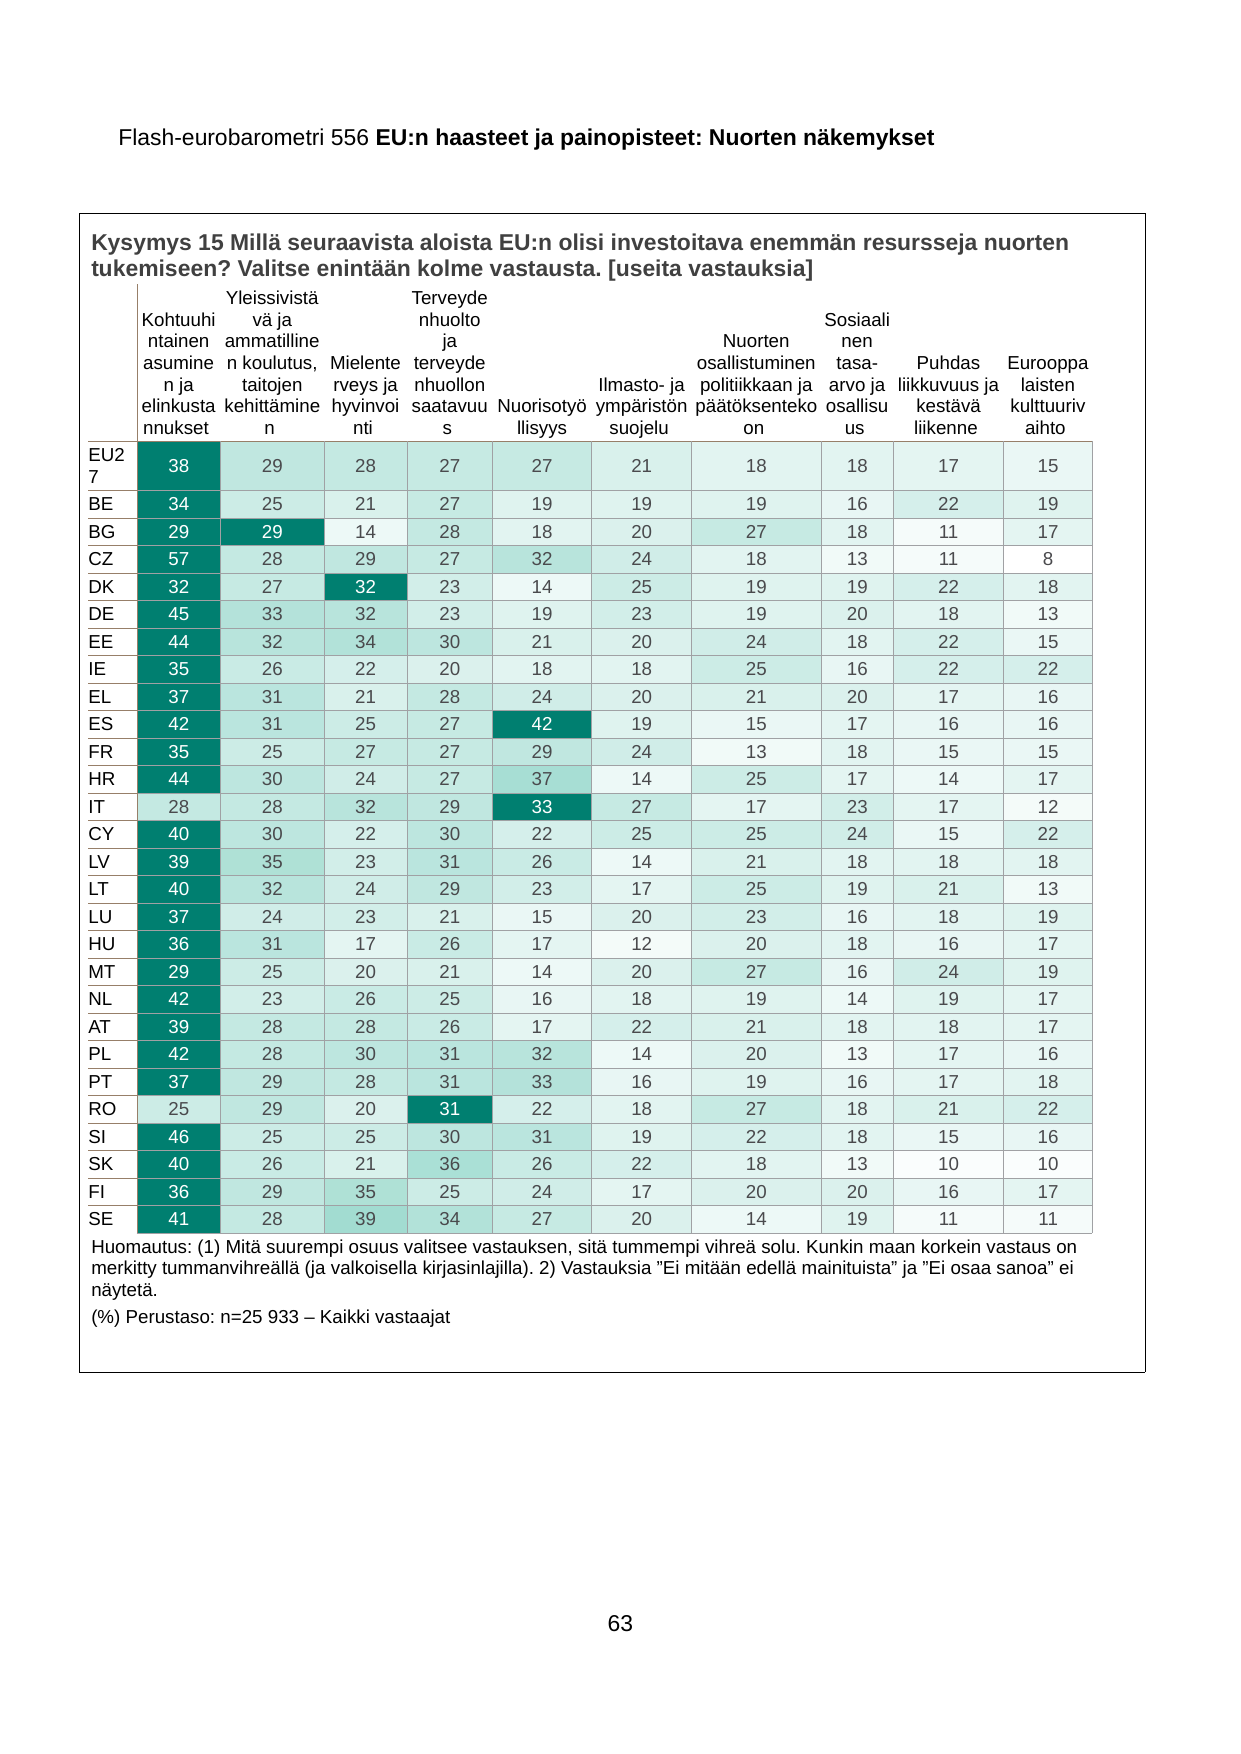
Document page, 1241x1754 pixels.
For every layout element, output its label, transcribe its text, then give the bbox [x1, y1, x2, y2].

table_cell 20 [325, 1096, 407, 1123]
table_cell 21 [325, 491, 407, 518]
table_cell 25 [592, 821, 691, 848]
table_cell 19 [692, 601, 821, 628]
table_cell BE [88, 491, 137, 518]
table_cell 30 [221, 821, 324, 848]
table_cell 15 [894, 739, 1003, 765]
table_cell Nuorisotyöllisyys [493, 284, 591, 441]
table_cell 16 [822, 904, 893, 930]
table_cell 23 [408, 574, 492, 600]
table_cell 32 [325, 574, 407, 600]
table_cell 57 [138, 546, 220, 573]
table_cell HU [88, 931, 137, 958]
table_cell 21 [408, 904, 492, 930]
table_cell 18 [1004, 1069, 1092, 1095]
table_cell 20 [692, 1179, 821, 1205]
table_cell 34 [325, 629, 407, 655]
table_cell 11 [894, 1206, 1003, 1233]
table_cell 36 [138, 931, 220, 958]
table_cell 21 [692, 849, 821, 875]
table_cell 37 [138, 904, 220, 930]
table_cell EE [88, 629, 137, 655]
table_cell SK [88, 1151, 137, 1178]
table_cell 31 [408, 849, 492, 875]
table_cell 28 [325, 442, 407, 490]
table_cell 20 [822, 601, 893, 628]
table_cell 23 [692, 904, 821, 930]
table_cell 18 [822, 739, 893, 765]
table_cell 28 [408, 519, 492, 545]
table_cell 14 [592, 766, 691, 793]
table_cell 13 [1004, 876, 1092, 903]
table_cell 16 [592, 1069, 691, 1095]
table_cell 33 [493, 1069, 591, 1095]
table_cell 18 [1004, 849, 1092, 875]
table_cell 42 [493, 711, 591, 738]
table_cell 19 [822, 1206, 893, 1233]
table_cell 18 [592, 656, 691, 683]
table_cell 18 [822, 629, 893, 655]
table_cell 31 [493, 1124, 591, 1150]
table_cell 27 [692, 519, 821, 545]
table_cell Nuorten osallistuminen politiikkaan ja päätöksentekoon [691, 284, 821, 441]
table_cell 16 [822, 1069, 893, 1095]
table_cell Huomautus: (1) Mitä suurempi osuus valitsee vastauksen, sitä tummempi vihreä solu. Kunkin maan korkein vastaus on merkitty tummanvihreällä (ja valkoisella kirjasinlajilla). 2) Vastauksia ”Ei mitään edellä mainituista” ja ”Ei osaa sanoa” ei näytetä. [88, 1233, 1092, 1303]
table_cell 25 [221, 739, 324, 765]
table_cell 27 [408, 546, 492, 573]
table_cell 29 [325, 546, 407, 573]
table_cell SE [88, 1206, 137, 1233]
table_cell 24 [221, 904, 324, 930]
table_cell 18 [822, 442, 893, 490]
table_cell 39 [325, 1206, 407, 1233]
table_cell 37 [138, 684, 220, 710]
table_cell 28 [221, 1014, 324, 1040]
table_cell BG [88, 519, 137, 545]
table_cell 19 [1004, 959, 1092, 985]
table_cell 25 [692, 656, 821, 683]
table_cell 29 [138, 519, 220, 545]
table_cell 13 [822, 1151, 893, 1178]
table_cell 18 [692, 546, 821, 573]
table_cell 19 [493, 491, 591, 518]
table_cell LV [88, 849, 137, 875]
table_cell 16 [1004, 711, 1092, 738]
table_cell 22 [493, 821, 591, 848]
table_cell 20 [325, 959, 407, 985]
table_cell 23 [408, 601, 492, 628]
table_cell 18 [692, 1151, 821, 1178]
table_cell 19 [592, 711, 691, 738]
table_cell 32 [221, 876, 324, 903]
table_cell 26 [325, 986, 407, 1013]
table_cell 36 [408, 1151, 492, 1178]
table_cell 33 [221, 601, 324, 628]
table_cell 22 [894, 629, 1003, 655]
table_cell PL [88, 1041, 137, 1068]
table_cell 36 [138, 1179, 220, 1205]
table_cell 18 [493, 656, 591, 683]
table_cell 31 [408, 1096, 492, 1123]
table_cell 26 [221, 656, 324, 683]
table_cell 17 [592, 876, 691, 903]
table_cell 15 [894, 1124, 1003, 1150]
table_cell 29 [221, 442, 324, 490]
table_cell 17 [692, 794, 821, 820]
table_cell 42 [138, 986, 220, 1013]
table_cell 12 [592, 931, 691, 958]
table_cell HR [88, 766, 137, 793]
table_cell Eurooppalaisten kulttuurivaihto [1004, 284, 1092, 441]
table_cell 30 [408, 629, 492, 655]
table_cell 13 [822, 1041, 893, 1068]
table_cell PT [88, 1069, 137, 1095]
table_cell 17 [1004, 1014, 1092, 1040]
table_cell 41 [138, 1206, 220, 1233]
table_cell (%) Perustaso: n=25 933 – Kaikki vastaajat [88, 1303, 1092, 1331]
table_cell 26 [408, 1014, 492, 1040]
table_cell 17 [894, 794, 1003, 820]
table_cell 16 [1004, 1041, 1092, 1068]
table_cell 18 [692, 442, 821, 490]
table_cell 32 [138, 574, 220, 600]
table_cell 45 [138, 601, 220, 628]
table_cell AT [88, 1014, 137, 1040]
table_cell 11 [894, 546, 1003, 573]
table_cell 31 [221, 684, 324, 710]
table_cell CZ [88, 546, 137, 573]
table_cell 42 [138, 711, 220, 738]
table_cell 21 [325, 684, 407, 710]
table_cell 25 [325, 1124, 407, 1150]
table_cell 24 [592, 739, 691, 765]
table_cell 19 [822, 876, 893, 903]
table_cell 44 [138, 766, 220, 793]
table_cell 17 [325, 931, 407, 958]
table_cell 28 [221, 1041, 324, 1068]
table_cell 19 [692, 491, 821, 518]
table_cell 28 [408, 684, 492, 710]
table_cell 13 [692, 739, 821, 765]
table_cell 29 [221, 1069, 324, 1095]
table_cell Sosiaalinen tasa-arvo ja osallisuus [821, 284, 893, 441]
table_cell 31 [408, 1069, 492, 1095]
table_cell EL [88, 684, 137, 710]
table_cell IE [88, 656, 137, 683]
table_cell 27 [325, 739, 407, 765]
table_cell 34 [138, 491, 220, 518]
table_cell 22 [592, 1014, 691, 1040]
table_cell 20 [692, 1041, 821, 1068]
table_cell 27 [692, 1096, 821, 1123]
table_cell 19 [822, 574, 893, 600]
table_cell 22 [325, 821, 407, 848]
table_cell 20 [692, 931, 821, 958]
table_cell 14 [822, 986, 893, 1013]
table_cell 18 [822, 519, 893, 545]
table_cell LU [88, 904, 137, 930]
table_cell 24 [325, 876, 407, 903]
table_cell 21 [325, 1151, 407, 1178]
table_cell 42 [138, 1041, 220, 1068]
table_cell 22 [894, 491, 1003, 518]
table_cell 29 [138, 959, 220, 985]
table_cell 30 [221, 766, 324, 793]
table_cell 27 [493, 442, 591, 490]
table_cell 17 [493, 931, 591, 958]
table_cell 14 [493, 959, 591, 985]
table_cell Puhdas liikkuvuus ja kestävä liikenne [893, 284, 1003, 441]
table_cell 28 [138, 794, 220, 820]
table_cell 31 [408, 1041, 492, 1068]
table_cell 22 [493, 1096, 591, 1123]
table_cell 28 [325, 1069, 407, 1095]
table_cell 11 [894, 519, 1003, 545]
table_cell LT [88, 876, 137, 903]
table_cell 16 [822, 959, 893, 985]
table_cell 19 [493, 601, 591, 628]
table_cell 21 [592, 442, 691, 490]
table_cell 13 [1004, 601, 1092, 628]
table_cell NL [88, 986, 137, 1013]
table_cell 18 [592, 1096, 691, 1123]
table_cell 17 [822, 711, 893, 738]
table_cell 17 [894, 1069, 1003, 1095]
table_cell 11 [1004, 1206, 1092, 1233]
table_cell 20 [822, 1179, 893, 1205]
table_cell EU27 [88, 442, 137, 490]
table_cell 27 [408, 491, 492, 518]
table_cell 25 [692, 766, 821, 793]
table_cell 32 [325, 601, 407, 628]
table_cell 25 [692, 876, 821, 903]
table_cell 25 [408, 1179, 492, 1205]
table_cell 18 [822, 1096, 893, 1123]
table_cell 19 [692, 986, 821, 1013]
table_cell 40 [138, 1151, 220, 1178]
table_cell 20 [592, 629, 691, 655]
table_cell 21 [894, 1096, 1003, 1123]
table_cell 27 [408, 766, 492, 793]
table_cell 27 [221, 574, 324, 600]
table_cell 19 [1004, 904, 1092, 930]
table_cell Yleissivistävä ja ammatillinen koulutus, taitojen kehittäminen [220, 284, 324, 441]
table_cell 29 [493, 739, 591, 765]
table_cell 25 [221, 959, 324, 985]
table_cell 16 [894, 711, 1003, 738]
table_cell 19 [592, 1124, 691, 1150]
table_cell 17 [894, 442, 1003, 490]
table_cell Terveydenhuolto ja terveydenhuollon saatavuus [407, 284, 492, 441]
table_cell 28 [221, 546, 324, 573]
table_cell 25 [221, 1124, 324, 1150]
table_cell 40 [138, 821, 220, 848]
table_cell 44 [138, 629, 220, 655]
table_cell 23 [325, 904, 407, 930]
table_cell 23 [822, 794, 893, 820]
table_cell 18 [822, 849, 893, 875]
table_cell DE [88, 601, 137, 628]
table_cell 30 [408, 821, 492, 848]
table_cell 28 [221, 1206, 324, 1233]
table_cell 21 [692, 1014, 821, 1040]
table_cell 29 [221, 1096, 324, 1123]
table_cell 16 [1004, 684, 1092, 710]
table_cell FI [88, 1179, 137, 1205]
table_cell 32 [221, 629, 324, 655]
table_cell 17 [592, 1179, 691, 1205]
table_cell 22 [1004, 656, 1092, 683]
table_cell 14 [325, 519, 407, 545]
table_cell 24 [822, 821, 893, 848]
table_cell 16 [894, 1179, 1003, 1205]
table_cell 19 [1004, 491, 1092, 518]
table_cell 17 [1004, 931, 1092, 958]
table_cell 33 [493, 794, 591, 820]
table_cell 17 [822, 766, 893, 793]
table_cell 20 [822, 684, 893, 710]
table_cell 23 [493, 876, 591, 903]
table_cell 27 [408, 739, 492, 765]
table_cell 18 [894, 849, 1003, 875]
table_cell 25 [221, 491, 324, 518]
table_cell 14 [493, 574, 591, 600]
table_cell 23 [592, 601, 691, 628]
table_cell 16 [894, 931, 1003, 958]
table_cell DK [88, 574, 137, 600]
table_cell 37 [138, 1069, 220, 1095]
table_cell 26 [408, 931, 492, 958]
table_cell 27 [493, 1206, 591, 1233]
table_cell 39 [138, 849, 220, 875]
table_cell 17 [894, 1041, 1003, 1068]
table_cell 37 [493, 766, 591, 793]
table_cell 21 [894, 876, 1003, 903]
table_cell 15 [493, 904, 591, 930]
table_cell SI [88, 1124, 137, 1150]
table_cell 27 [592, 794, 691, 820]
table_cell 17 [493, 1014, 591, 1040]
table_cell 22 [1004, 1096, 1092, 1123]
table_cell 24 [592, 546, 691, 573]
table_cell 21 [408, 959, 492, 985]
table_cell 14 [592, 849, 691, 875]
table_cell 19 [692, 574, 821, 600]
table_cell 18 [1004, 574, 1092, 600]
table_cell ES [88, 711, 137, 738]
table_cell 32 [325, 794, 407, 820]
table_cell 24 [894, 959, 1003, 985]
table_header Kysymys 15 Millä seuraavista aloista EU:n olisi investoitava enemmän resursseja nuorten tukemiseen? Valitse enintään kolme vastausta. [useita vastauksia] [88, 222, 1092, 284]
table_cell 18 [894, 904, 1003, 930]
table_cell 14 [894, 766, 1003, 793]
table_cell 26 [493, 1151, 591, 1178]
table_cell 15 [692, 711, 821, 738]
table_cell 17 [1004, 519, 1092, 545]
table_cell 14 [692, 1206, 821, 1233]
table_cell 29 [408, 876, 492, 903]
table_cell 19 [692, 1069, 821, 1095]
table_cell 31 [221, 931, 324, 958]
table_cell 10 [1004, 1151, 1092, 1178]
table_cell 22 [894, 574, 1003, 600]
table_cell 29 [221, 519, 324, 545]
table_cell 20 [592, 959, 691, 985]
table_cell 27 [692, 959, 821, 985]
table_cell 18 [592, 986, 691, 1013]
table_cell 13 [822, 546, 893, 573]
table_cell 16 [822, 656, 893, 683]
table_cell 27 [408, 442, 492, 490]
table_cell 40 [138, 876, 220, 903]
table_cell [88, 284, 137, 441]
table_cell 34 [408, 1206, 492, 1233]
table_cell 14 [592, 1041, 691, 1068]
table_cell 25 [325, 711, 407, 738]
table_cell 18 [822, 1014, 893, 1040]
table_cell 23 [221, 986, 324, 1013]
table_cell 20 [408, 656, 492, 683]
table_cell 30 [325, 1041, 407, 1068]
table_cell 24 [692, 629, 821, 655]
table_cell 18 [894, 1014, 1003, 1040]
table_cell 22 [592, 1151, 691, 1178]
table_cell 35 [325, 1179, 407, 1205]
table_cell 20 [592, 684, 691, 710]
table_cell 21 [692, 684, 821, 710]
table_cell 20 [592, 519, 691, 545]
table_cell 20 [592, 904, 691, 930]
table_cell 22 [894, 656, 1003, 683]
table_cell 17 [894, 684, 1003, 710]
table_cell 15 [1004, 629, 1092, 655]
table_cell 24 [493, 684, 591, 710]
table_cell 27 [408, 711, 492, 738]
table_cell 10 [894, 1151, 1003, 1178]
table_cell 29 [408, 794, 492, 820]
table_cell 24 [493, 1179, 591, 1205]
table_cell 18 [894, 601, 1003, 628]
table_cell 28 [221, 794, 324, 820]
table_cell 22 [325, 656, 407, 683]
table_cell 18 [493, 519, 591, 545]
table_cell FR [88, 739, 137, 765]
table_cell 30 [408, 1124, 492, 1150]
table_cell 26 [493, 849, 591, 875]
table_cell 20 [592, 1206, 691, 1233]
table_cell 24 [325, 766, 407, 793]
table_cell 15 [1004, 442, 1092, 490]
table_cell 21 [493, 629, 591, 655]
table_cell 32 [493, 546, 591, 573]
table_cell 16 [493, 986, 591, 1013]
table_cell 23 [325, 849, 407, 875]
table_cell 35 [138, 656, 220, 683]
table_cell IT [88, 794, 137, 820]
table_cell 17 [1004, 986, 1092, 1013]
table_cell 32 [493, 1041, 591, 1068]
table_cell 35 [138, 739, 220, 765]
table_cell Kohtuuhintainen asuminen ja elinkustannukset [138, 284, 220, 441]
table_cell 17 [1004, 766, 1092, 793]
table_cell 29 [221, 1179, 324, 1205]
table_cell 25 [592, 574, 691, 600]
table_cell CY [88, 821, 137, 848]
table_cell 15 [894, 821, 1003, 848]
table_cell 19 [894, 986, 1003, 1013]
table_cell 25 [138, 1096, 220, 1123]
table_cell 38 [138, 442, 220, 490]
table_cell Mielenterveys ja hyvinvointi [324, 284, 407, 441]
table_cell 19 [592, 491, 691, 518]
table_cell 25 [408, 986, 492, 1013]
table_cell MT [88, 959, 137, 985]
table_cell 31 [221, 711, 324, 738]
table_cell 18 [822, 1124, 893, 1150]
table_cell 12 [1004, 794, 1092, 820]
table_cell Ilmasto- ja ympäristönsuojelu [591, 284, 691, 441]
table_cell 25 [692, 821, 821, 848]
table_cell 28 [325, 1014, 407, 1040]
table_cell 16 [1004, 1124, 1092, 1150]
table_cell 22 [692, 1124, 821, 1150]
table_cell 39 [138, 1014, 220, 1040]
table_cell 46 [138, 1124, 220, 1150]
table_cell 18 [822, 931, 893, 958]
table_cell RO [88, 1096, 137, 1123]
table_cell 26 [221, 1151, 324, 1178]
table_cell 16 [822, 491, 893, 518]
table_cell 35 [221, 849, 324, 875]
table_cell 15 [1004, 739, 1092, 765]
table_cell 17 [1004, 1179, 1092, 1205]
table_cell 8 [1004, 546, 1092, 573]
table_cell 22 [1004, 821, 1092, 848]
